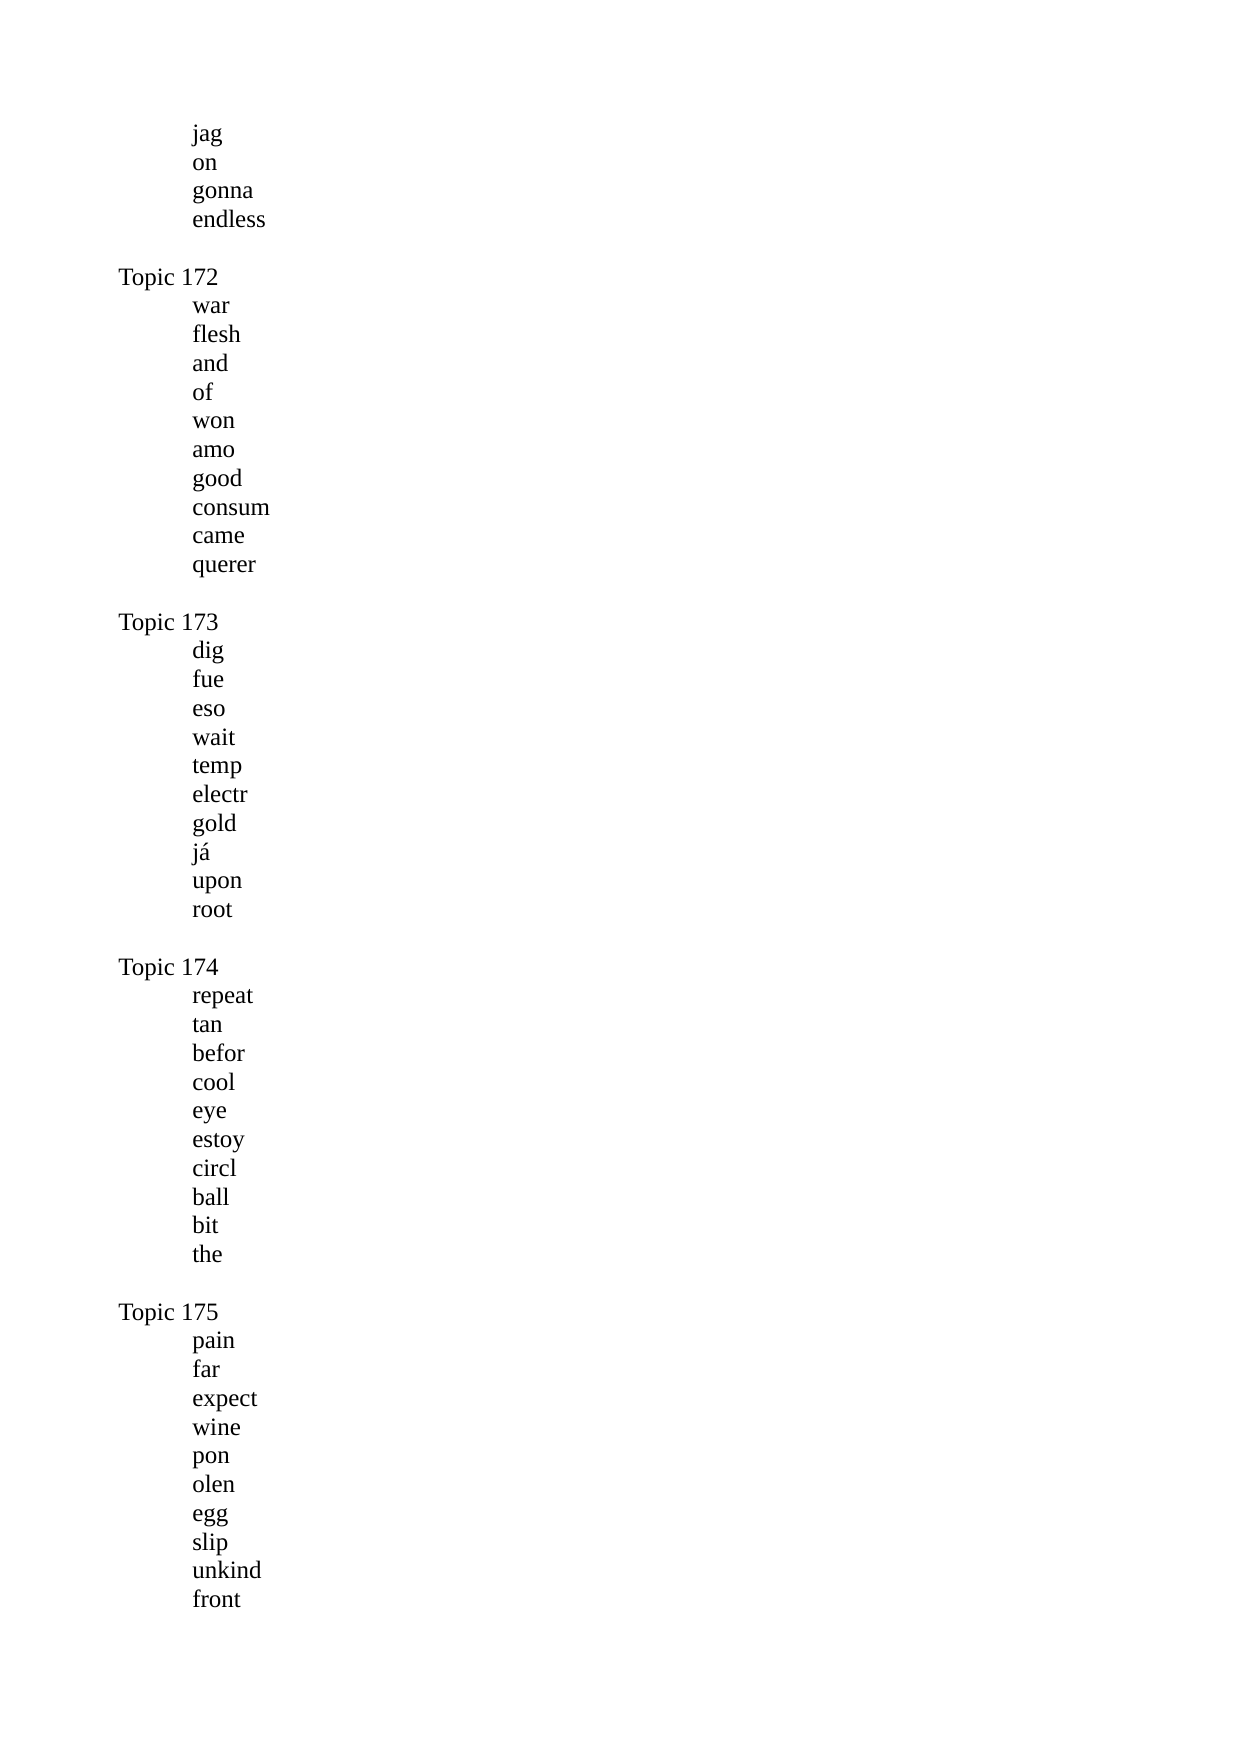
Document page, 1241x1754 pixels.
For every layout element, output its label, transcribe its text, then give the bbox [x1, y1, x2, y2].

text good [118, 463, 1122, 492]
text dig [118, 636, 1122, 664]
text befor [118, 1038, 1122, 1067]
text won [118, 406, 1122, 434]
text the [118, 1239, 1122, 1268]
text eye [118, 1096, 1122, 1124]
text jag [118, 118, 1122, 147]
text temp [118, 751, 1122, 779]
text Topic 175 [118, 1297, 1122, 1326]
text estoy [118, 1124, 1122, 1153]
text gonna [118, 176, 1122, 204]
text tan [118, 1009, 1122, 1038]
text Topic 172 [118, 262, 1122, 291]
text far [118, 1354, 1122, 1383]
text on [118, 147, 1122, 176]
text bit [118, 1211, 1122, 1239]
text unkind [118, 1556, 1122, 1584]
text querer [118, 549, 1122, 578]
text wait [118, 722, 1122, 751]
text root [118, 894, 1122, 923]
text endless [118, 204, 1122, 233]
text olen [118, 1469, 1122, 1498]
text expect [118, 1383, 1122, 1412]
text Topic 174 [118, 952, 1122, 981]
text gold [118, 808, 1122, 837]
text electr [118, 779, 1122, 808]
text eso [118, 693, 1122, 722]
text came [118, 521, 1122, 549]
text ball [118, 1182, 1122, 1211]
text cool [118, 1067, 1122, 1096]
text Topic 173 [118, 607, 1122, 636]
text pon [118, 1441, 1122, 1469]
text and [118, 348, 1122, 377]
text repeat [118, 981, 1122, 1009]
text slip [118, 1527, 1122, 1556]
text circl [118, 1153, 1122, 1182]
text consum [118, 492, 1122, 521]
text war [118, 291, 1122, 319]
text pain [118, 1326, 1122, 1354]
text já [118, 837, 1122, 866]
text fue [118, 664, 1122, 693]
text upon [118, 866, 1122, 894]
text of [118, 377, 1122, 406]
text amo [118, 434, 1122, 463]
text flesh [118, 319, 1122, 348]
text egg [118, 1498, 1122, 1527]
text wine [118, 1412, 1122, 1441]
text front [118, 1584, 1122, 1613]
